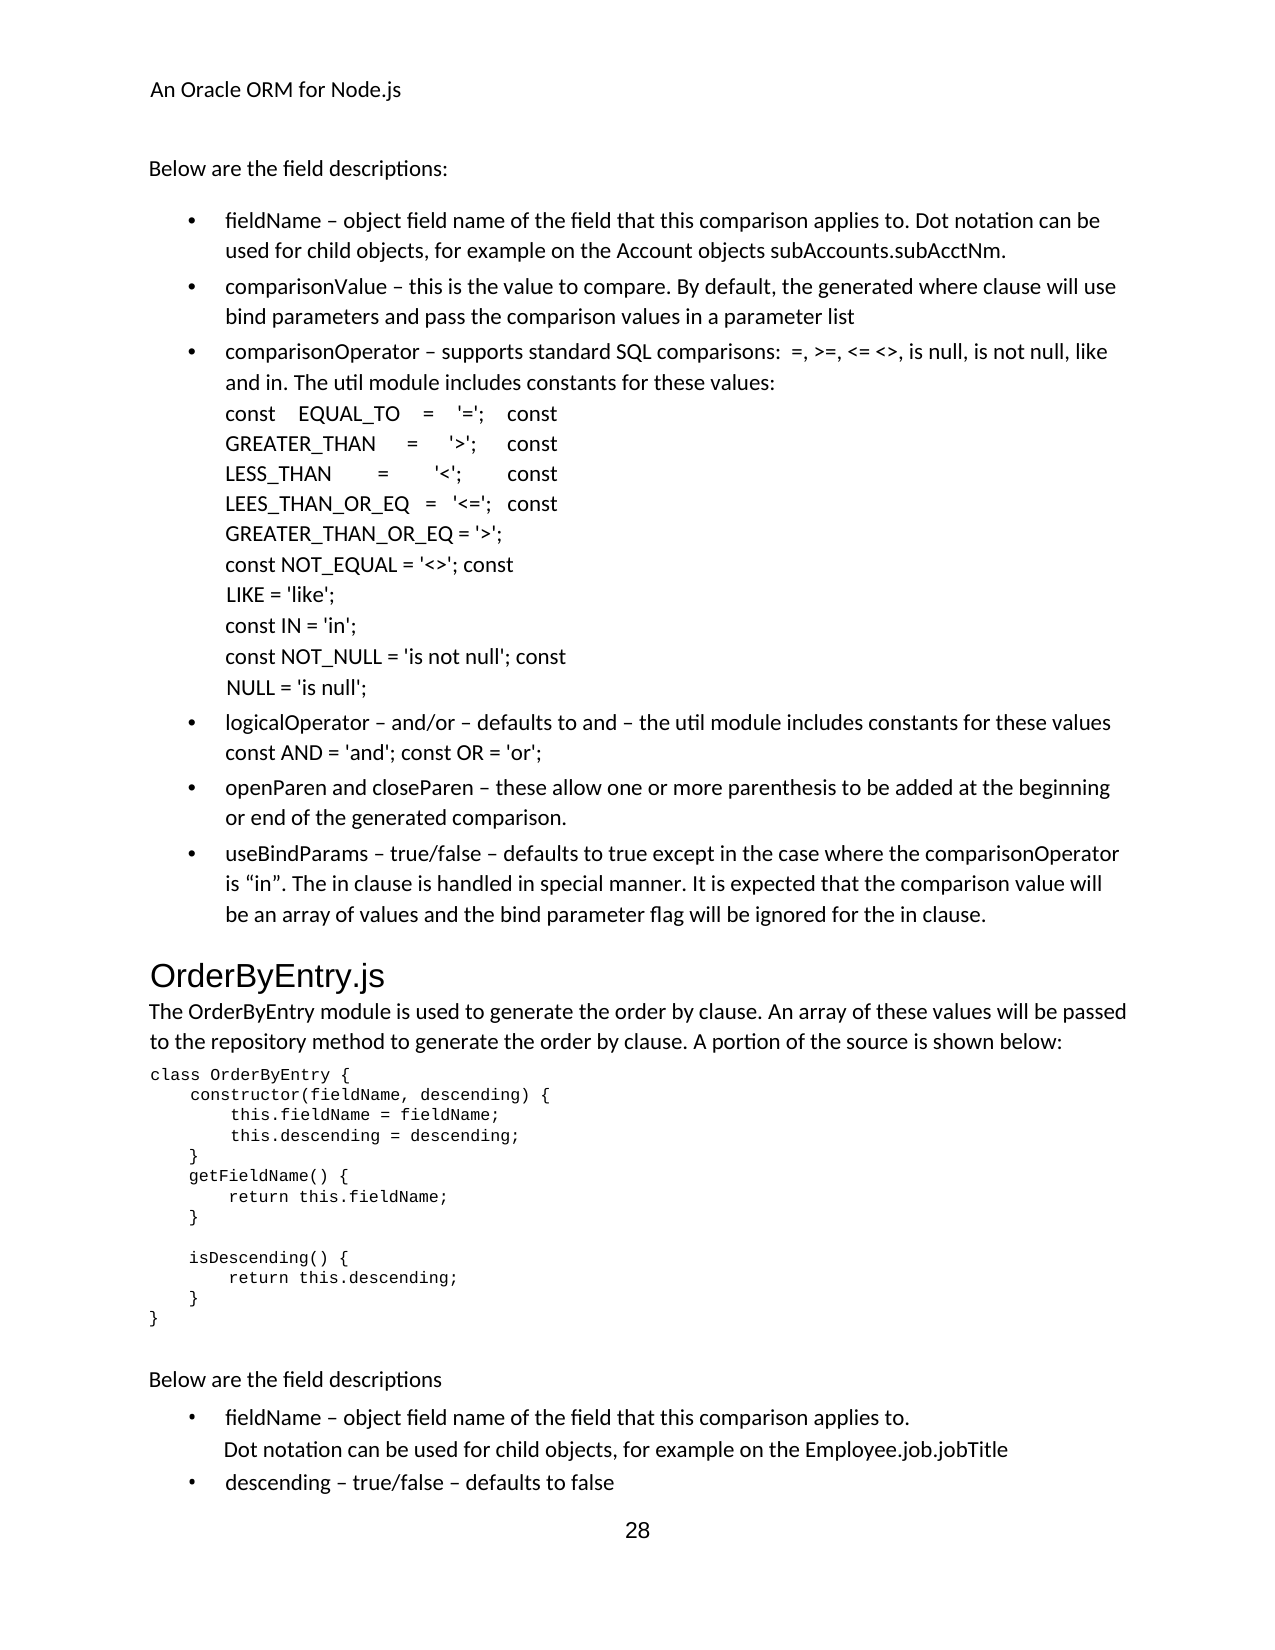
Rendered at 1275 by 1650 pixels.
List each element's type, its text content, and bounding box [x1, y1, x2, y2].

text constructor(fieldName, descending) { [150, 1087, 580, 1106]
text } [148, 1208, 210, 1227]
text class OrderByEntry { [150, 1066, 580, 1085]
text const EQUAL_TO = '='; const GREATER_THAN = '>'; const LESS_THAN = '<'; const LEES_THAN_OR_EQ = '<='; const GREATER_THAN_OR_EQ = '>'; [225, 399, 558, 548]
text } [148, 1310, 970, 1329]
text • descending – true/false – defaults to false [188, 1465, 1103, 1497]
text const NOT_NULL = 'is not null'; const NULL = 'is null'; [225, 642, 567, 701]
text this.descending = descending; [150, 1127, 580, 1146]
list useBindParams – true/false – defaults to true except in the case where the comparisonOperator is “in”. The in clause is handled in special manner. It is expected that the comparison value will be an array of values and the bind parameter flag will be ignored for the in clause. [188, 839, 1132, 928]
list comparisonValue – this is the value to compare. By default, the generated where clause will use bind parameters and pass the comparison values in a parameter list [188, 272, 1132, 331]
list openParen and closeParen – these allow one or more parenthesis to be added at the beginning or end of the generated comparison. [188, 773, 1132, 831]
text this.fieldName = fieldName; [150, 1107, 580, 1126]
text The OrderByEntry module is used to generate the order by clause. An array of these values will be passed to the repository method to generate the order by clause. A portion of the source is shown below: [148, 997, 1132, 1056]
list fieldName – object field name of the field that this comparison applies to. Dot notation can be used for child objects, for example on the Account objects subAccounts.subAcctNm. [188, 206, 1132, 264]
text Below are the field descriptions: [148, 154, 1132, 182]
text Dot notation can be used for child objects, for example on the Employee.job.jobTitle [188, 1435, 1103, 1463]
text return this.fieldName; [148, 1188, 970, 1207]
text Below are the field descriptions [148, 1366, 1132, 1393]
subtitle OrderByEntry.js [150, 956, 1143, 994]
text • fieldName – object field name of the field that this comparison applies to. [188, 1401, 1103, 1432]
list comparisonOperator – supports standard SQL comparisons: =, >=, <= <>, is null, is not null, like and in. The util module includes constants for these values: [188, 337, 1132, 396]
text isDescending() { [148, 1249, 970, 1268]
text const NOT_EQUAL = '<>'; const LIKE = 'like'; [225, 550, 514, 608]
text getFieldName() { [148, 1168, 350, 1187]
text } [148, 1290, 970, 1309]
text return this.descending; [148, 1269, 970, 1288]
list logicalOperator – and/or – defaults to and – the util module includes constants for these values const AND = 'and'; const OR = 'or'; [188, 708, 1132, 766]
text const IN = 'in'; [225, 611, 1132, 639]
text } [148, 1148, 350, 1166]
